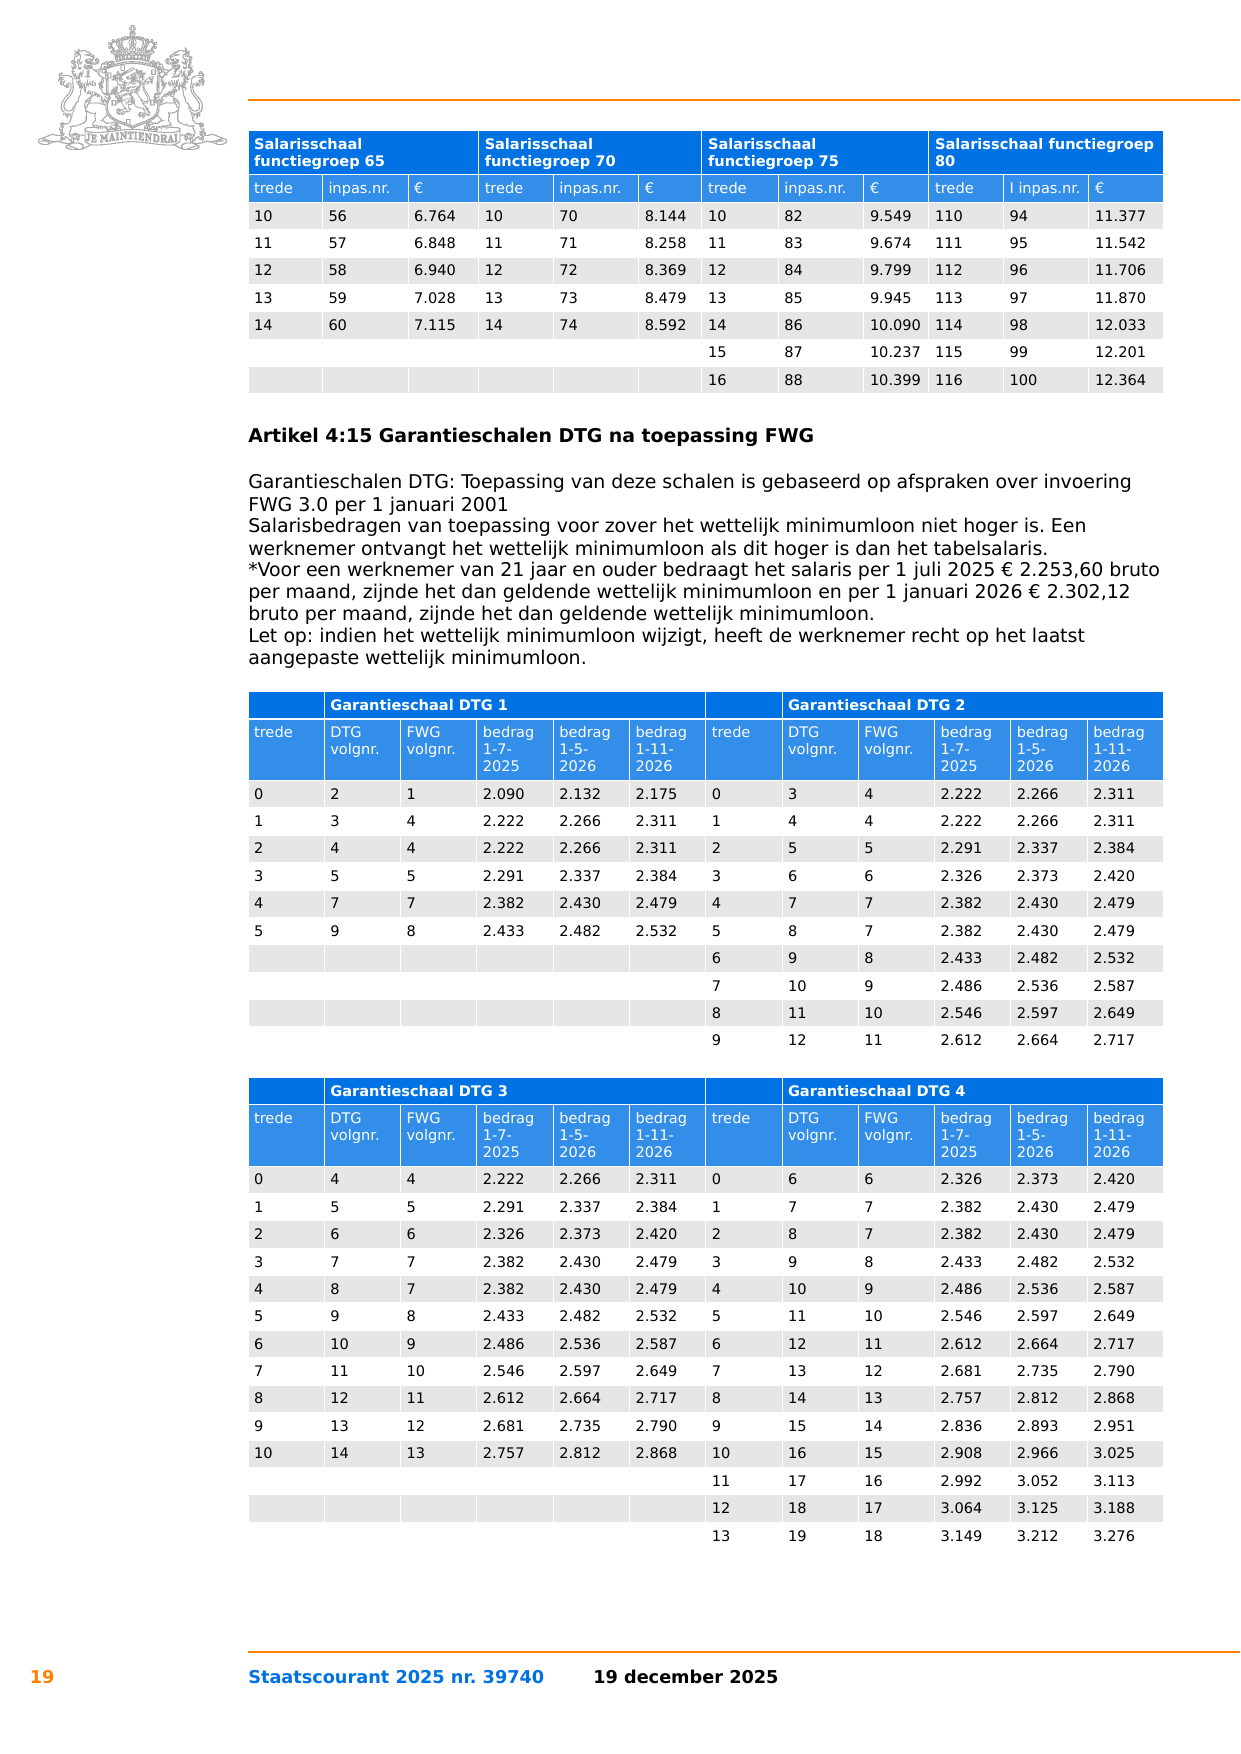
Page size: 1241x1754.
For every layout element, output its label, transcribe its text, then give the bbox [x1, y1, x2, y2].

table_cell 1 [401, 781, 476, 807]
table_cell [477, 1468, 553, 1494]
table_cell 2.597 [554, 1358, 629, 1385]
table_cell 2.132 [554, 781, 629, 807]
table_cell 2.532 [1088, 1249, 1163, 1275]
table_cell 4 [249, 891, 324, 917]
table_cell 2.373 [554, 1221, 629, 1248]
table_cell 2.868 [1088, 1386, 1163, 1412]
table_cell 2 [325, 781, 400, 807]
table_cell [554, 945, 629, 972]
table_cell 8 [325, 1276, 400, 1302]
table_cell 3.113 [1088, 1468, 1163, 1494]
table_cell I inpas.nr. [1004, 175, 1088, 202]
table_cell [401, 1468, 476, 1494]
table_cell 7 [706, 1358, 782, 1385]
table_cell 4 [325, 1167, 400, 1193]
table_cell 2.486 [935, 1276, 1010, 1302]
table_cell 57 [323, 230, 408, 256]
table_cell 10.090 [864, 312, 928, 339]
table_cell 100 [1004, 367, 1088, 393]
table_cell 11 [783, 1304, 858, 1330]
table_cell 2.430 [1011, 891, 1087, 917]
table_cell 15 [783, 1413, 858, 1439]
table_cell 8.592 [639, 312, 701, 339]
table_cell 3.188 [1088, 1495, 1163, 1522]
table_cell 2.266 [554, 836, 629, 862]
text Salarisbedragen van toepassing voor zover het wettelijk minimumloon niet hoger is. Een werknemer ontvangt het wettelijk minimumloon als dit hoger is dan het tabelsalaris. [248, 515, 1163, 559]
table_cell 2.311 [1088, 781, 1163, 807]
table_cell 12 [783, 1028, 858, 1054]
table_cell 9.674 [864, 230, 928, 256]
table_cell 9 [249, 1413, 324, 1439]
table_cell [325, 1495, 400, 1522]
table_cell 2.222 [477, 808, 553, 835]
table_cell trede [249, 720, 324, 780]
table_cell 70 [554, 203, 638, 229]
table_cell [249, 367, 322, 393]
table_cell [554, 340, 638, 366]
table_cell 6 [401, 1221, 476, 1248]
table_cell 8.479 [639, 285, 701, 311]
table_cell 87 [779, 340, 863, 366]
table_header [706, 1078, 782, 1104]
table_cell 3.125 [1011, 1495, 1087, 1522]
table_cell 11 [859, 1028, 934, 1054]
table_cell 2.757 [935, 1386, 1010, 1412]
table_cell 2.430 [554, 1276, 629, 1302]
table_cell 13 [702, 285, 778, 311]
table_cell 7 [706, 973, 782, 999]
table_cell 88 [779, 367, 863, 393]
table_cell 3 [783, 781, 858, 807]
table_cell 2.546 [935, 1000, 1010, 1026]
table_cell [325, 1468, 400, 1494]
table_cell 8.144 [639, 203, 701, 229]
table_cell 4 [401, 836, 476, 862]
table_cell 97 [1004, 285, 1088, 311]
table_cell [401, 1495, 476, 1522]
table_cell [477, 1028, 553, 1054]
table_cell 7 [783, 891, 858, 917]
table_cell 13 [325, 1413, 400, 1439]
table_cell 2.291 [477, 1194, 553, 1220]
table_cell 2.790 [1088, 1358, 1163, 1385]
table_cell 72 [554, 258, 638, 284]
table_cell 9 [325, 1304, 400, 1330]
table_cell 2.649 [1088, 1304, 1163, 1330]
table_cell 7 [401, 1276, 476, 1302]
table_cell [325, 1523, 400, 1549]
table_cell 6 [249, 1331, 324, 1357]
table_cell 5 [859, 836, 934, 862]
table_cell 4 [401, 808, 476, 835]
table_cell 12 [702, 258, 778, 284]
table_header Salarisschaal functiegroep 80 [929, 131, 1163, 174]
table_cell [477, 1000, 553, 1026]
table_cell 11.870 [1089, 285, 1163, 311]
table_cell 12 [706, 1495, 782, 1522]
table_cell DTG volgnr. [325, 1105, 400, 1166]
table_cell 16 [702, 367, 778, 393]
table_cell [249, 945, 324, 972]
table_cell 7 [249, 1358, 324, 1385]
table_cell 5 [325, 863, 400, 889]
table_cell 2.479 [630, 1249, 705, 1275]
table_cell 99 [1004, 340, 1088, 366]
table_cell 2 [249, 836, 324, 862]
table_cell 12 [249, 258, 322, 284]
table_cell bedrag 1-7-2025 [935, 720, 1010, 780]
table_cell [554, 1468, 629, 1494]
table_cell FWG volgnr. [859, 1105, 934, 1166]
table_cell 2.587 [630, 1331, 705, 1357]
text Garantieschalen DTG: Toepassing van deze schalen is gebaseerd op afspraken over invoering FWG 3.0 per 1 januari 2001 [248, 471, 1163, 515]
table_cell 2.482 [554, 918, 629, 944]
table_cell 5 [401, 1194, 476, 1220]
table_cell 2.479 [630, 891, 705, 917]
table_cell 14 [249, 312, 322, 339]
table_cell 0 [249, 1167, 324, 1193]
table_cell 5 [706, 1304, 782, 1330]
table_cell 17 [783, 1468, 858, 1494]
table_cell 2.536 [1011, 1276, 1087, 1302]
table_cell 10 [783, 973, 858, 999]
table_cell 2.664 [554, 1386, 629, 1412]
table_cell 2.266 [554, 808, 629, 835]
table_cell [401, 1000, 476, 1026]
subtitle Artikel 4:15 Garantieschalen DTG na toepassing FWG [248, 424, 1163, 446]
table_cell trede [929, 175, 1003, 202]
table_cell bedrag 1-7-2025 [935, 1105, 1010, 1166]
table_cell trede [702, 175, 778, 202]
table_cell 5 [325, 1194, 400, 1220]
table_cell [325, 945, 400, 972]
table_cell 7 [859, 891, 934, 917]
table_cell trede [479, 175, 553, 202]
table_cell 2.479 [1088, 918, 1163, 944]
table_cell 4 [859, 781, 934, 807]
table_cell FWG volgnr. [859, 720, 934, 780]
table_cell 9 [859, 973, 934, 999]
table_cell [409, 367, 478, 393]
table_cell 85 [779, 285, 863, 311]
table_cell 10 [249, 203, 322, 229]
table_cell 9 [783, 1249, 858, 1275]
table_cell 6 [859, 863, 934, 889]
table_cell 95 [1004, 230, 1088, 256]
table_cell 2.546 [935, 1304, 1010, 1330]
table_cell 2.649 [1088, 1000, 1163, 1026]
table_cell 3 [249, 1249, 324, 1275]
table_cell trede [706, 720, 782, 780]
table_cell [554, 1495, 629, 1522]
table_cell 2.587 [1088, 973, 1163, 999]
table_cell 110 [929, 203, 1003, 229]
table_cell 113 [929, 285, 1003, 311]
table_cell 59 [323, 285, 408, 311]
table_cell 4 [401, 1167, 476, 1193]
table_cell 2.735 [1011, 1358, 1087, 1385]
table_cell 114 [929, 312, 1003, 339]
table_cell 6 [706, 1331, 782, 1357]
table_cell 86 [779, 312, 863, 339]
table_cell 5 [783, 836, 858, 862]
table_cell 2.420 [630, 1221, 705, 1248]
table_cell 2.717 [1088, 1028, 1163, 1054]
table_cell 13 [249, 285, 322, 311]
table_cell 8 [706, 1386, 782, 1412]
table_cell € [1089, 175, 1163, 202]
table_cell 6 [859, 1167, 934, 1193]
table_cell [554, 367, 638, 393]
table_cell [477, 973, 553, 999]
table_cell 2.382 [935, 891, 1010, 917]
table_cell 7 [859, 1194, 934, 1220]
table_cell bedrag 1-7-2025 [477, 720, 553, 780]
table_cell 12.033 [1089, 312, 1163, 339]
table_cell DTG volgnr. [783, 1105, 858, 1166]
table_cell 2.326 [477, 1221, 553, 1248]
table_cell 12 [783, 1331, 858, 1357]
table_cell [630, 1523, 705, 1549]
table_cell 2.546 [477, 1358, 553, 1385]
table_cell 2.836 [935, 1413, 1010, 1439]
table_cell 5 [401, 863, 476, 889]
table_cell € [864, 175, 928, 202]
table_cell 7 [325, 1249, 400, 1275]
table_cell bedrag 1-11-2026 [1088, 720, 1163, 780]
table_cell 9 [783, 945, 858, 972]
table_cell 2.382 [935, 1221, 1010, 1248]
table_cell 2.717 [1088, 1331, 1163, 1357]
table_cell [401, 973, 476, 999]
table_header Garantieschaal DTG 1 [325, 692, 705, 718]
table_cell 14 [859, 1413, 934, 1439]
table_cell 9.549 [864, 203, 928, 229]
table_cell 11 [249, 230, 322, 256]
table_cell 73 [554, 285, 638, 311]
table_cell [325, 1028, 400, 1054]
table_cell 10 [859, 1304, 934, 1330]
table_cell 10 [783, 1276, 858, 1302]
table_cell bedrag 1-5-2026 [554, 1105, 629, 1166]
table_cell 2.992 [935, 1468, 1010, 1494]
table_cell 11 [401, 1386, 476, 1412]
table_cell bedrag 1-11-2026 [630, 720, 705, 780]
table_cell 112 [929, 258, 1003, 284]
table_cell 5 [249, 918, 324, 944]
table_header Salarisschaal functiegroep 70 [479, 131, 701, 174]
table_cell inpas.nr. [554, 175, 638, 202]
table_cell 14 [479, 312, 553, 339]
table_cell 8 [783, 1221, 858, 1248]
table_cell 19 [783, 1523, 858, 1549]
table_cell 2.382 [477, 891, 553, 917]
table_cell 6 [706, 945, 782, 972]
table_cell 0 [706, 1167, 782, 1193]
table_cell 3.025 [1088, 1441, 1163, 1467]
table_cell 2.433 [477, 918, 553, 944]
table_cell 6.940 [409, 258, 478, 284]
table_cell 3 [249, 863, 324, 889]
table_cell [249, 1523, 324, 1549]
table_cell 9 [325, 918, 400, 944]
table_cell 3.064 [935, 1495, 1010, 1522]
table_cell bedrag 1-7-2025 [477, 1105, 553, 1166]
table_cell 58 [323, 258, 408, 284]
table_cell 9.799 [864, 258, 928, 284]
table_cell 84 [779, 258, 863, 284]
table_cell 2.908 [935, 1441, 1010, 1467]
table_cell 7 [325, 891, 400, 917]
table_header Garantieschaal DTG 2 [783, 692, 1163, 718]
table_cell 94 [1004, 203, 1088, 229]
table_cell 8 [859, 945, 934, 972]
table_cell 2.486 [477, 1331, 553, 1357]
table_cell [479, 340, 553, 366]
table_cell 2.222 [477, 1167, 553, 1193]
table_cell 2.612 [935, 1331, 1010, 1357]
table_cell [630, 1468, 705, 1494]
table_cell 8 [401, 918, 476, 944]
table_cell 111 [929, 230, 1003, 256]
table_cell 2.337 [554, 863, 629, 889]
table_cell 2.337 [554, 1194, 629, 1220]
table_cell 2.430 [1011, 1194, 1087, 1220]
table_cell 2.373 [1011, 1167, 1087, 1193]
table_cell 13 [401, 1441, 476, 1467]
table_cell 2.735 [554, 1413, 629, 1439]
table_cell 116 [929, 367, 1003, 393]
table_cell 11 [859, 1331, 934, 1357]
table_cell 6 [783, 863, 858, 889]
table_cell € [409, 175, 478, 202]
table_cell 9 [859, 1276, 934, 1302]
table_cell 2.482 [1011, 1249, 1087, 1275]
table_cell 2.649 [630, 1358, 705, 1385]
table_cell 10 [859, 1000, 934, 1026]
table_cell 2.222 [935, 781, 1010, 807]
table_cell 2.430 [554, 891, 629, 917]
table_cell 2.384 [630, 1194, 705, 1220]
table_cell 2 [706, 1221, 782, 1248]
table_cell 8.369 [639, 258, 701, 284]
table_cell 16 [783, 1441, 858, 1467]
table_cell 2.266 [1011, 781, 1087, 807]
table_cell 11 [702, 230, 778, 256]
table_cell 6 [783, 1167, 858, 1193]
table_cell 2.612 [935, 1028, 1010, 1054]
table_cell 3 [325, 808, 400, 835]
table_cell 2.681 [477, 1413, 553, 1439]
table_cell DTG volgnr. [325, 720, 400, 780]
table_cell [554, 1523, 629, 1549]
table_cell [323, 340, 408, 366]
table_cell 2.384 [1088, 836, 1163, 862]
table_cell [401, 945, 476, 972]
table_cell 2.311 [630, 836, 705, 862]
table_cell 1 [706, 1194, 782, 1220]
table_cell 2.486 [935, 973, 1010, 999]
table_cell 2.597 [1011, 1000, 1087, 1026]
table_cell 8.258 [639, 230, 701, 256]
table_cell 18 [859, 1523, 934, 1549]
table_cell 2.479 [1088, 1194, 1163, 1220]
table_cell 2.175 [630, 781, 705, 807]
table_cell [409, 340, 478, 366]
table_cell 11 [479, 230, 553, 256]
table_cell 2.382 [935, 1194, 1010, 1220]
table_cell [630, 973, 705, 999]
table_cell [630, 945, 705, 972]
table_cell 2.532 [630, 918, 705, 944]
table_cell 2.664 [1011, 1331, 1087, 1357]
table_cell [477, 1495, 553, 1522]
table_cell bedrag 1-5-2026 [1011, 720, 1087, 780]
table_cell 2.433 [477, 1304, 553, 1330]
table_cell 10 [479, 203, 553, 229]
table_cell inpas.nr. [779, 175, 863, 202]
table_cell 2.479 [1088, 891, 1163, 917]
table_cell [554, 973, 629, 999]
table_cell 7.115 [409, 312, 478, 339]
table_cell 4 [325, 836, 400, 862]
table_cell 14 [702, 312, 778, 339]
table_cell 71 [554, 230, 638, 256]
table_cell 2.536 [554, 1331, 629, 1357]
table_cell bedrag 1-5-2026 [554, 720, 629, 780]
table_cell 7 [859, 918, 934, 944]
table_cell 2.612 [477, 1386, 553, 1412]
table_cell 115 [929, 340, 1003, 366]
table_cell inpas.nr. [323, 175, 408, 202]
table_cell 2.090 [477, 781, 553, 807]
table_cell 2 [706, 836, 782, 862]
table_cell trede [706, 1105, 782, 1166]
table_cell 14 [325, 1441, 400, 1467]
table_cell 13 [859, 1386, 934, 1412]
table_cell 2.433 [935, 945, 1010, 972]
table_cell 2.373 [1011, 863, 1087, 889]
table_cell 2.812 [1011, 1386, 1087, 1412]
table_cell FWG volgnr. [401, 720, 476, 780]
table_cell 74 [554, 312, 638, 339]
table_cell 2.966 [1011, 1441, 1087, 1467]
table_cell 7 [401, 1249, 476, 1275]
table_cell 3.212 [1011, 1523, 1087, 1549]
table_cell 12 [325, 1386, 400, 1412]
table_cell 9 [401, 1331, 476, 1357]
table_cell 2.222 [477, 836, 553, 862]
table_cell 2.433 [935, 1249, 1010, 1275]
table_cell [639, 367, 701, 393]
table_cell 12.364 [1089, 367, 1163, 393]
table_cell DTG volgnr. [783, 720, 858, 780]
table_cell 8 [401, 1304, 476, 1330]
table_cell [249, 340, 322, 366]
table_cell 15 [702, 340, 778, 366]
table_cell [325, 1000, 400, 1026]
table_cell 60 [323, 312, 408, 339]
table_cell 2.681 [935, 1358, 1010, 1385]
table_cell 10 [325, 1331, 400, 1357]
table_cell 10 [401, 1358, 476, 1385]
table_cell 10.399 [864, 367, 928, 393]
table_cell bedrag 1-11-2026 [1088, 1105, 1163, 1166]
table_header Garantieschaal DTG 3 [325, 1078, 705, 1104]
table_cell 1 [706, 808, 782, 835]
table_cell 3.149 [935, 1523, 1010, 1549]
table_cell 3 [706, 863, 782, 889]
table_cell 2.337 [1011, 836, 1087, 862]
table_cell trede [249, 175, 322, 202]
table_cell [479, 367, 553, 393]
table_cell 2.532 [1088, 945, 1163, 972]
table_cell 2.291 [477, 863, 553, 889]
table_cell 83 [779, 230, 863, 256]
table_cell 6 [325, 1221, 400, 1248]
table_cell 15 [859, 1441, 934, 1467]
table_cell 2.532 [630, 1304, 705, 1330]
table_cell 2.311 [630, 1167, 705, 1193]
table_cell 12 [401, 1413, 476, 1439]
table_cell 11.542 [1089, 230, 1163, 256]
table_cell 7 [401, 891, 476, 917]
table_cell 2.951 [1088, 1413, 1163, 1439]
table_cell 2.482 [554, 1304, 629, 1330]
table_cell 2.812 [554, 1441, 629, 1467]
table_cell 9 [706, 1028, 782, 1054]
table_cell 2.266 [1011, 808, 1087, 835]
table_cell 13 [479, 285, 553, 311]
table_cell 1 [249, 1194, 324, 1220]
table_cell [401, 1028, 476, 1054]
table_cell 3.276 [1088, 1523, 1163, 1549]
table_cell 11 [706, 1468, 782, 1494]
table_cell 2.757 [477, 1441, 553, 1467]
table_cell 2.479 [1088, 1221, 1163, 1248]
table_cell 7.028 [409, 285, 478, 311]
table_cell 2.326 [935, 1167, 1010, 1193]
text Let op: indien het wettelijk minimumloon wijzigt, heeft de werknemer recht op het laatst aangepaste wettelijk minimumloon. [248, 625, 1163, 669]
table_cell [630, 1000, 705, 1026]
table_cell 2.326 [935, 863, 1010, 889]
table_cell 2 [249, 1221, 324, 1248]
table_cell 12.201 [1089, 340, 1163, 366]
table_cell 2.420 [1088, 863, 1163, 889]
table_cell [554, 1028, 629, 1054]
picture [38, 25, 227, 150]
table_cell 6.764 [409, 203, 478, 229]
table_cell [630, 1495, 705, 1522]
table_cell 13 [706, 1523, 782, 1549]
table_cell [477, 1523, 553, 1549]
table_cell 5 [249, 1304, 324, 1330]
table_cell 10 [702, 203, 778, 229]
table_cell 12 [479, 258, 553, 284]
table_header [706, 692, 782, 718]
table_cell 4 [249, 1276, 324, 1302]
table_cell 2.430 [1011, 1221, 1087, 1248]
table_cell 7 [783, 1194, 858, 1220]
table_cell 2.382 [477, 1276, 553, 1302]
table_cell 8 [859, 1249, 934, 1275]
table_cell 2.382 [477, 1249, 553, 1275]
table_cell 1 [249, 808, 324, 835]
table_cell 9.945 [864, 285, 928, 311]
table_cell bedrag 1-5-2026 [1011, 1105, 1087, 1166]
table_cell [477, 945, 553, 972]
table_cell 2.893 [1011, 1413, 1087, 1439]
table_cell [249, 1028, 324, 1054]
table_cell 12 [859, 1358, 934, 1385]
table_cell [249, 973, 324, 999]
table_cell [630, 1028, 705, 1054]
table_cell [401, 1523, 476, 1549]
table_cell [323, 367, 408, 393]
table_cell 3.052 [1011, 1468, 1087, 1494]
table_cell € [639, 175, 701, 202]
table_cell 11 [783, 1000, 858, 1026]
table_cell 2.382 [935, 918, 1010, 944]
table_cell 6.848 [409, 230, 478, 256]
table_cell 2.291 [935, 836, 1010, 862]
table_cell 17 [859, 1495, 934, 1522]
table_cell bedrag 1-11-2026 [630, 1105, 705, 1166]
table_cell FWG volgnr. [401, 1105, 476, 1166]
table_cell 13 [783, 1358, 858, 1385]
table_cell 16 [859, 1468, 934, 1494]
table_cell 2.266 [554, 1167, 629, 1193]
table_cell [639, 340, 701, 366]
table_cell 2.597 [1011, 1304, 1087, 1330]
table_cell 4 [706, 1276, 782, 1302]
table_cell 8 [783, 918, 858, 944]
table_cell 11 [325, 1358, 400, 1385]
table_header [249, 692, 324, 718]
table_cell 2.482 [1011, 945, 1087, 972]
table_cell 2.479 [630, 1276, 705, 1302]
table_cell 56 [323, 203, 408, 229]
table_cell 4 [706, 891, 782, 917]
table_cell 2.868 [630, 1441, 705, 1467]
table_cell [554, 1000, 629, 1026]
table_cell [249, 1000, 324, 1026]
table_header [249, 1078, 324, 1104]
table_cell 11.377 [1089, 203, 1163, 229]
table_cell 4 [783, 808, 858, 835]
table_cell 2.311 [630, 808, 705, 835]
table_cell 3 [706, 1249, 782, 1275]
table_cell 98 [1004, 312, 1088, 339]
table_cell 2.790 [630, 1413, 705, 1439]
table_cell 10 [706, 1441, 782, 1467]
table_cell 0 [249, 781, 324, 807]
table_cell 2.430 [554, 1249, 629, 1275]
table_cell 7 [859, 1221, 934, 1248]
table_cell 11.706 [1089, 258, 1163, 284]
table_cell 10.237 [864, 340, 928, 366]
table_cell 0 [706, 781, 782, 807]
table_cell 2.222 [935, 808, 1010, 835]
table_cell 10 [249, 1441, 324, 1467]
table_cell 8 [706, 1000, 782, 1026]
table_cell 5 [706, 918, 782, 944]
table_header Garantieschaal DTG 4 [783, 1078, 1163, 1104]
table_header Salarisschaal functiegroep 75 [702, 131, 928, 174]
table_cell 2.664 [1011, 1028, 1087, 1054]
table_cell 4 [859, 808, 934, 835]
table_cell [249, 1468, 324, 1494]
table_cell [249, 1495, 324, 1522]
table_cell 82 [779, 203, 863, 229]
table_cell 2.717 [630, 1386, 705, 1412]
table_cell 9 [706, 1413, 782, 1439]
table_cell 2.536 [1011, 973, 1087, 999]
text *Voor een werknemer van 21 jaar en ouder bedraagt het salaris per 1 juli 2025 € 2.253,60 bruto per maand, zijnde het dan geldende wettelijk minimumloon en per 1 januari 2026 € 2.302,12 bruto per maand, zijnde het dan geldende wettelijk minimumloon. [248, 559, 1163, 625]
table_cell 8 [249, 1386, 324, 1412]
table_cell 14 [783, 1386, 858, 1412]
table_cell [325, 973, 400, 999]
table_cell 18 [783, 1495, 858, 1522]
table_cell 2.420 [1088, 1167, 1163, 1193]
table_cell 2.384 [630, 863, 705, 889]
table_cell 2.311 [1088, 808, 1163, 835]
table_cell trede [249, 1105, 324, 1166]
table_header Salarisschaal functiegroep 65 [249, 131, 478, 174]
table_cell 2.587 [1088, 1276, 1163, 1302]
table_cell 96 [1004, 258, 1088, 284]
table_cell 2.430 [1011, 918, 1087, 944]
